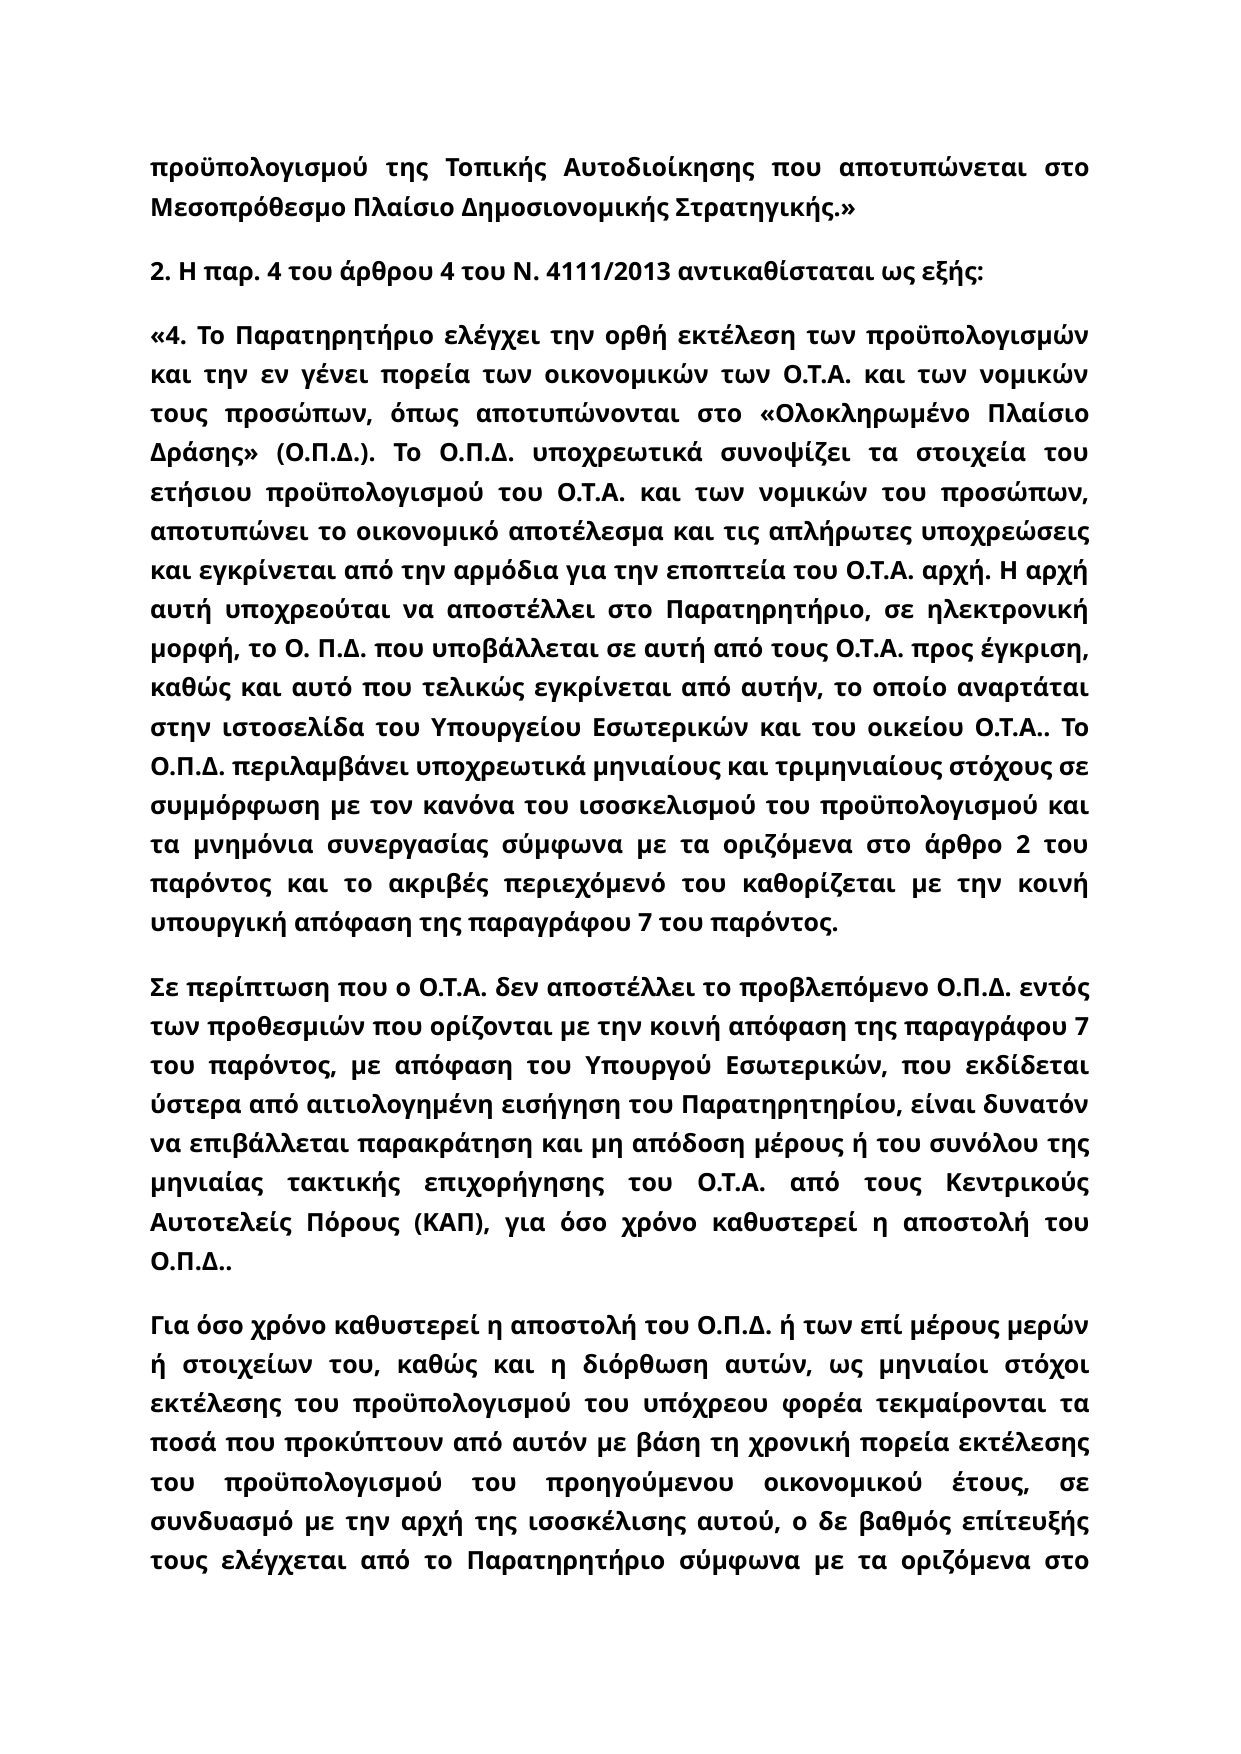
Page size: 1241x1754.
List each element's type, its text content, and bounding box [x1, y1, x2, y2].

text προϋπολογισμού της Τοπικής Αυτοδιοίκησης που αποτυπώνεται στο Μεσοπρόθεσμο Πλαίσιο Δημοσιονομικής Στρατηγικής.» [150, 150, 1090, 223]
text Σε περίπτωση που ο Ο.Τ.Α. δεν αποστέλλει το προβλεπόμενο Ο.Π.Δ. εντός των προθεσμιών που ορίζονται με την κοινή απόφαση της παραγράφου 7 του παρόντος, με απόφαση του Υπουργού Εσωτερικών, που εκδίδεται ύστερα από αιτιολογημένη εισήγηση του Παρατηρητηρίου, είναι δυνατόν να επιβάλλεται παρακράτηση και μη απόδοση μέρους ή του συνόλου της μηνιαίας τακτικής επιχορήγησης του Ο.Τ.Α. από τους Κεντρικούς Αυτοτελείς Πόρους (ΚΑΠ), για όσο χρόνο καθυστερεί η αποστολή του Ο.Π.Δ.. [150, 969, 1090, 1277]
text 2. Η παρ. 4 του άρθρου 4 του Ν. 4111/2013 αντικαθίσταται ως εξής: [150, 253, 1090, 287]
text Για όσο χρόνο καθυστερεί η αποστολή του Ο.Π.Δ. ή των επί μέρους μερών ή στοιχείων του, καθώς και η διόρθωση αυτών, ως μηνιαίοι στόχοι εκτέλεσης του προϋπολογισμού του υπόχρεου φορέα τεκμαίρονται τα ποσά που προκύπτουν από αυτόν με βάση τη χρονική πορεία εκτέλεσης του προϋπολογισμού του προηγούμενου οικονομικού έτους, σε συνδυασμό με την αρχή της ισοσκέλισης αυτού, ο δε βαθμός επίτευξής τους ελέγχεται από το Παρατηρητήριο σύμφωνα με τα οριζόμενα στο [150, 1307, 1090, 1577]
text «4. Το Παρατηρητήριο ελέγχει την ορθή εκτέλεση των προϋπολογισμών και την εν γένει πορεία των οικονομικών των Ο.Τ.Α. και των νομικών τους προσώπων, όπως αποτυπώνονται στο «Ολοκληρωμένο Πλαίσιο Δράσης» (Ο.Π.Δ.). Το Ο.Π.Δ. υποχρεωτικά συνοψίζει τα στοιχεία του ετήσιου προϋπολογισμού του Ο.Τ.Α. και των νομικών του προσώπων, αποτυπώνει το οικονομικό αποτέλεσμα και τις απλήρωτες υποχρεώσεις και εγκρίνεται από την αρμόδια για την εποπτεία του Ο.Τ.Α. αρχή. Η αρχή αυτή υποχρεούται να αποστέλλει στο Παρατηρητήριο, σε ηλεκτρονική μορφή, το Ο. Π.Δ. που υποβάλλεται σε αυτή από τους Ο.Τ.Α. προς έγκριση, καθώς και αυτό που τελικώς εγκρίνεται από αυτήν, το οποίο αναρτάται στην ιστοσελίδα του Υπουργείου Εσωτερικών και του οικείου Ο.Τ.Α.. Το Ο.Π.Δ. περιλαμβάνει υποχρεωτικά μηνιαίους και τριμηνιαίους στόχους σε συμμόρφωση με τον κανόνα του ισοσκελισμού του προϋπολογισμού και τα μνημόνια συνεργασίας σύμφωνα με τα οριζόμενα στο άρθρο 2 του παρόντος και το ακριβές περιεχόμενό του καθορίζεται με την κοινή υπουργική απόφαση της παραγράφου 7 του παρόντος. [150, 317, 1090, 939]
